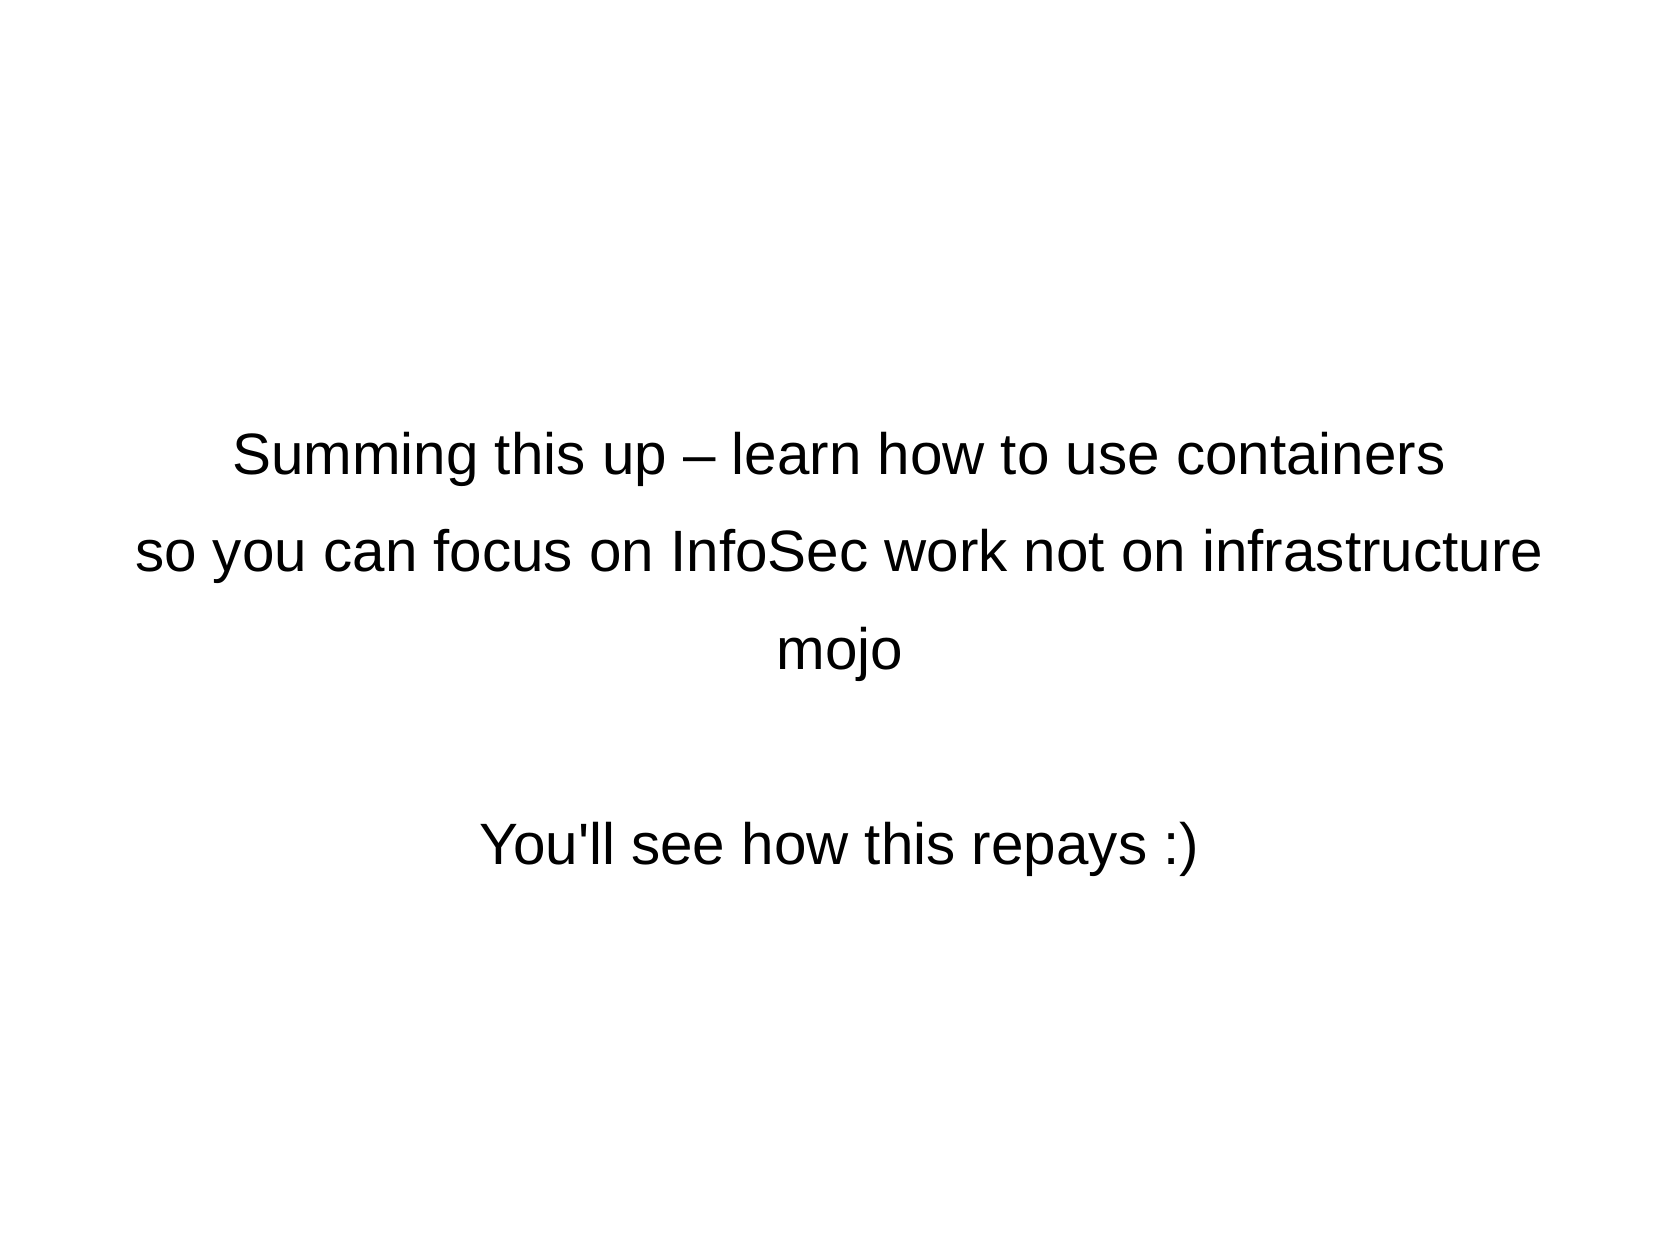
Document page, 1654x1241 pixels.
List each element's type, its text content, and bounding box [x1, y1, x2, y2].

text_box Summing this up – learn how to use containers so you can focus on InfoSec work not on infrastructure mojo You'll see how this repays :) [45, 381, 1636, 859]
